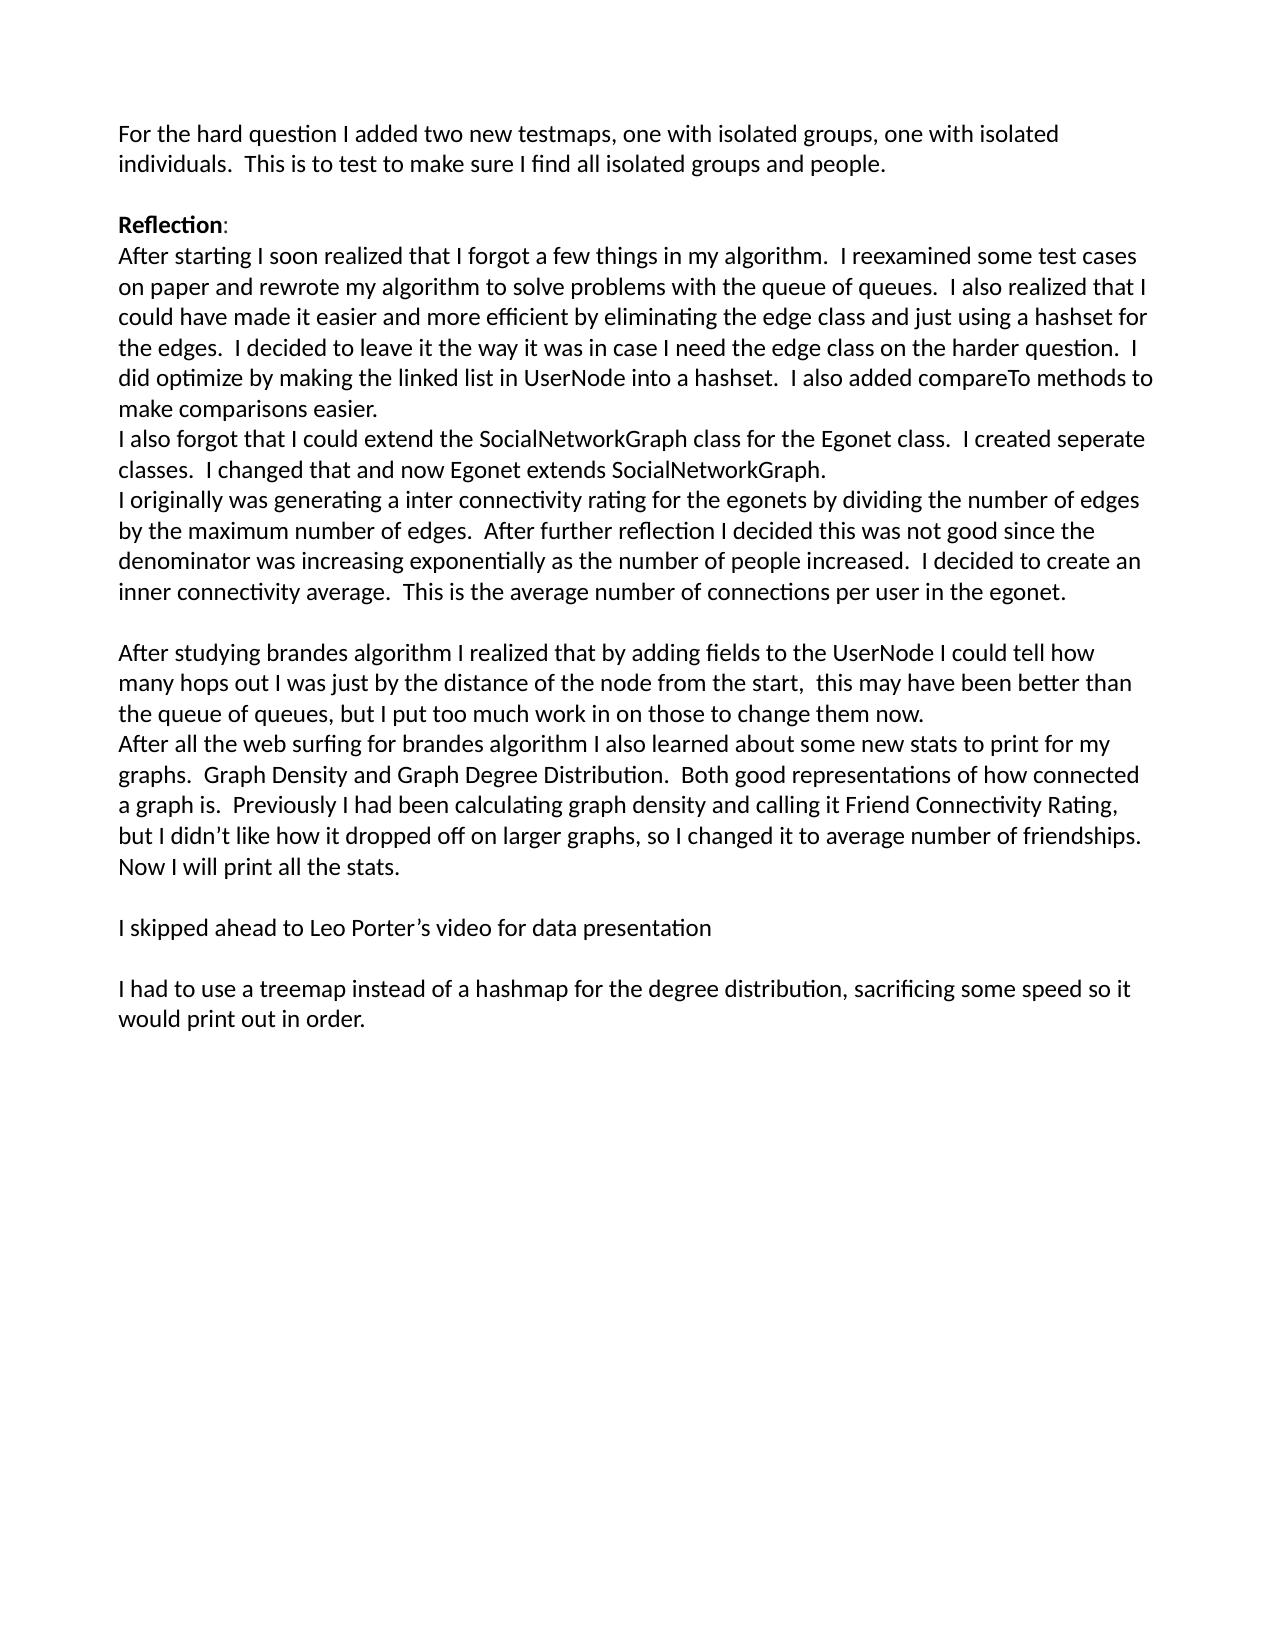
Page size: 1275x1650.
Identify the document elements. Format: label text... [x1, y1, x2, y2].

text I originally was generating a inter connectivity rating for the egonets by dividing the number of edges by the maximum number of edges. After further reflection I decided this was not good since the denominator was increasing exponentially as the number of people increased. I decided to create an inner connectivity average. This is the average number of connections per user in the egonet. [118, 484, 1157, 607]
text After starting I soon realized that I forgot a few things in my algorithm. I reexamined some test cases on paper and rewrote my algorithm to solve problems with the queue of queues. I also realized that I could have made it easier and more efficient by eliminating the edge class and just using a hashset for the edges. I decided to leave it the way it was in case I need the edge class on the harder question. I did optimize by making the linked list in UserNode into a hashset. I also added compareTo methods to make comparisons easier. [118, 240, 1157, 423]
text For the hard question I added two new testmaps, one with isolated groups, one with isolated individuals. This is to test to make sure I find all isolated groups and people. [118, 118, 1157, 179]
text After all the web surfing for brandes algorithm I also learned about some new stats to print for my graphs. Graph Density and Graph Degree Distribution. Both good representations of how connected a graph is. Previously I had been calculating graph density and calling it Friend Connectivity Rating, but I didn’t like how it dropped off on larger graphs, so I changed it to average number of friendships. Now I will print all the stats. [118, 729, 1157, 881]
text I had to use a treemap instead of a hashmap for the degree distribution, sacrificing some speed so it would print out in order. [118, 973, 1157, 1034]
text I also forgot that I could extend the SocialNetworkGraph class for the Egonet class. I created seperate classes. I changed that and now Egonet extends SocialNetworkGraph. [118, 423, 1157, 484]
text After studying brandes algorithm I realized that by adding fields to the UserNode I could tell how many hops out I was just by the distance of the node from the start, this may have been better than the queue of queues, but I put too much work in on those to change them now. [118, 637, 1157, 729]
text I skipped ahead to Leo Porter’s video for data presentation [118, 912, 1157, 942]
text Reflection: [118, 210, 1157, 240]
